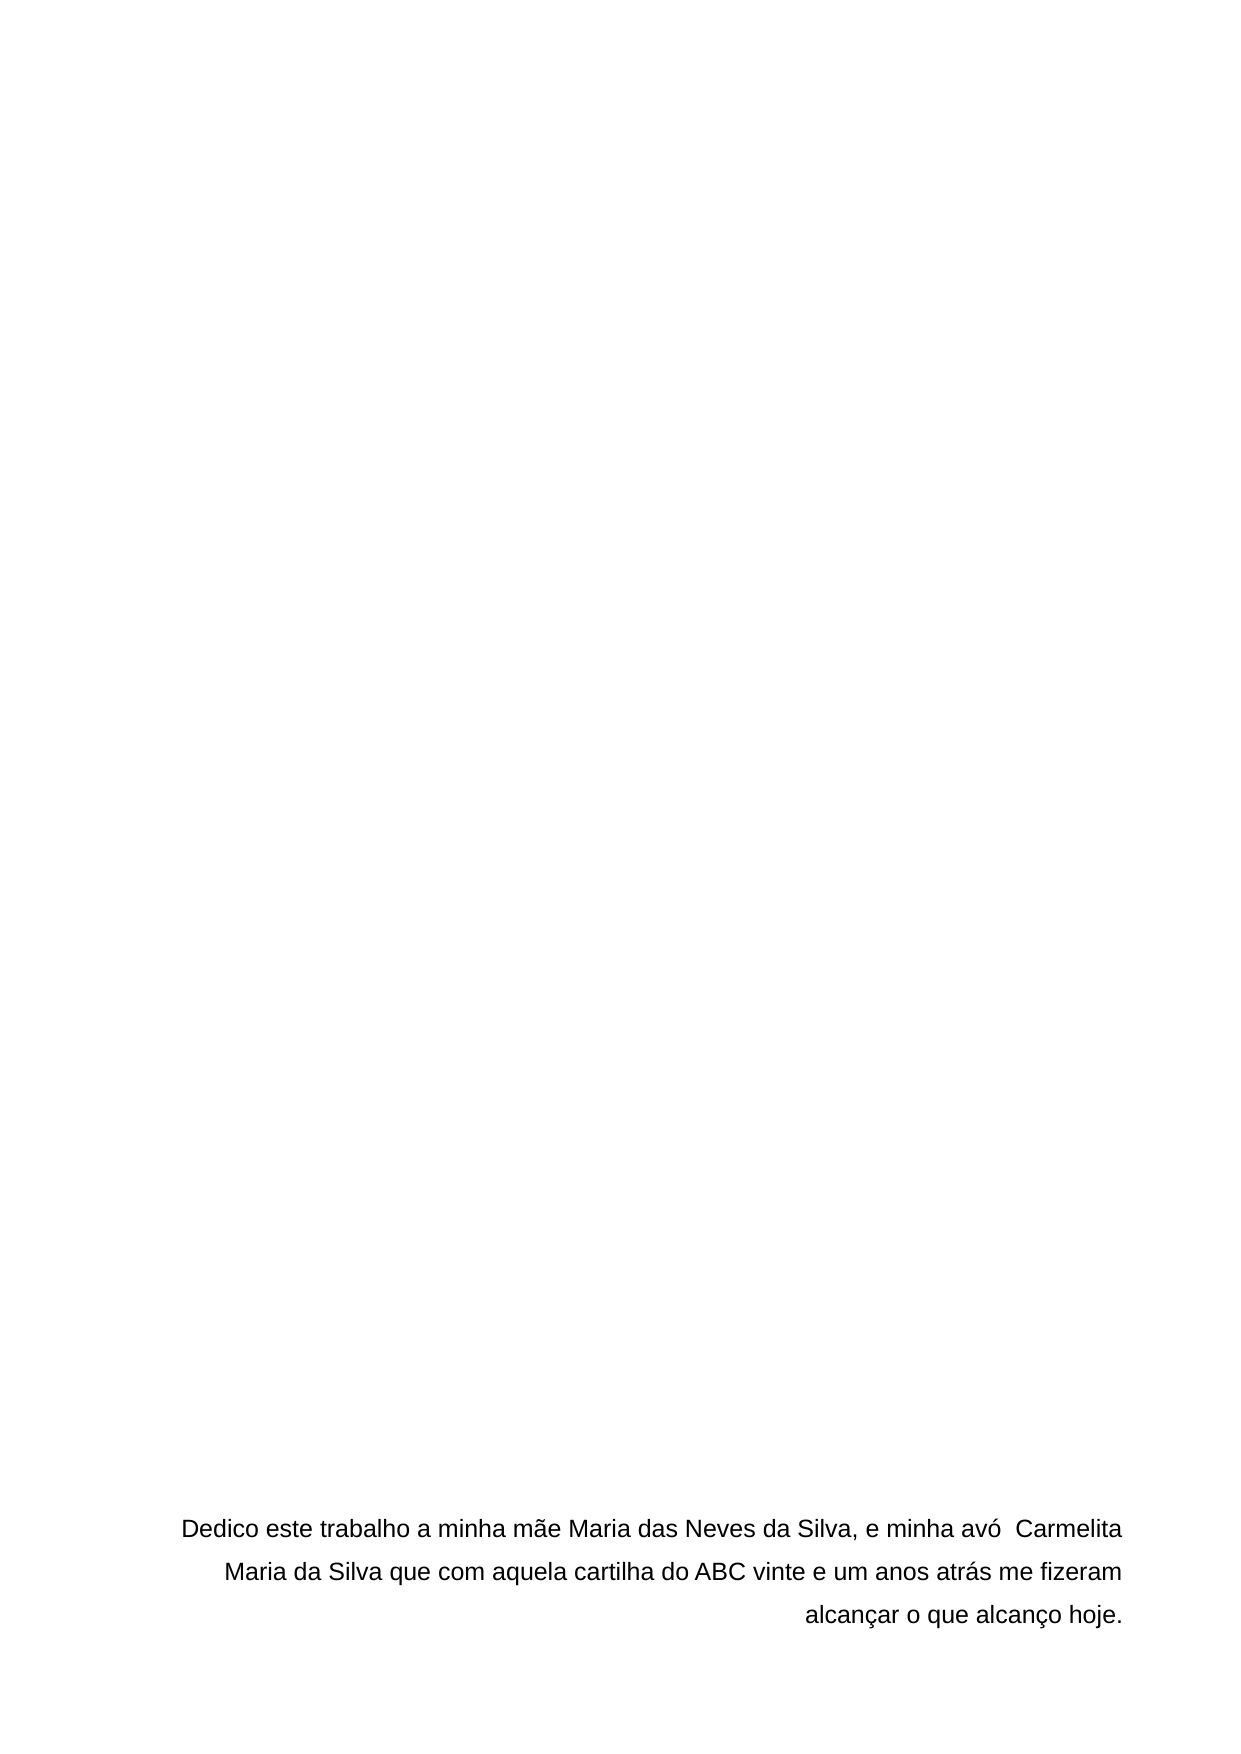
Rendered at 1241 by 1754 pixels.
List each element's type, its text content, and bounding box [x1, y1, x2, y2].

text Dedico este trabalho a minha mãe Maria das Neves da Silva, e minha avó Carmelita Maria da Silva que com aquela cartilha do ABC vinte e um anos atrás me fizeram alcançar o que alcanço hoje. [177, 1514, 1123, 1629]
